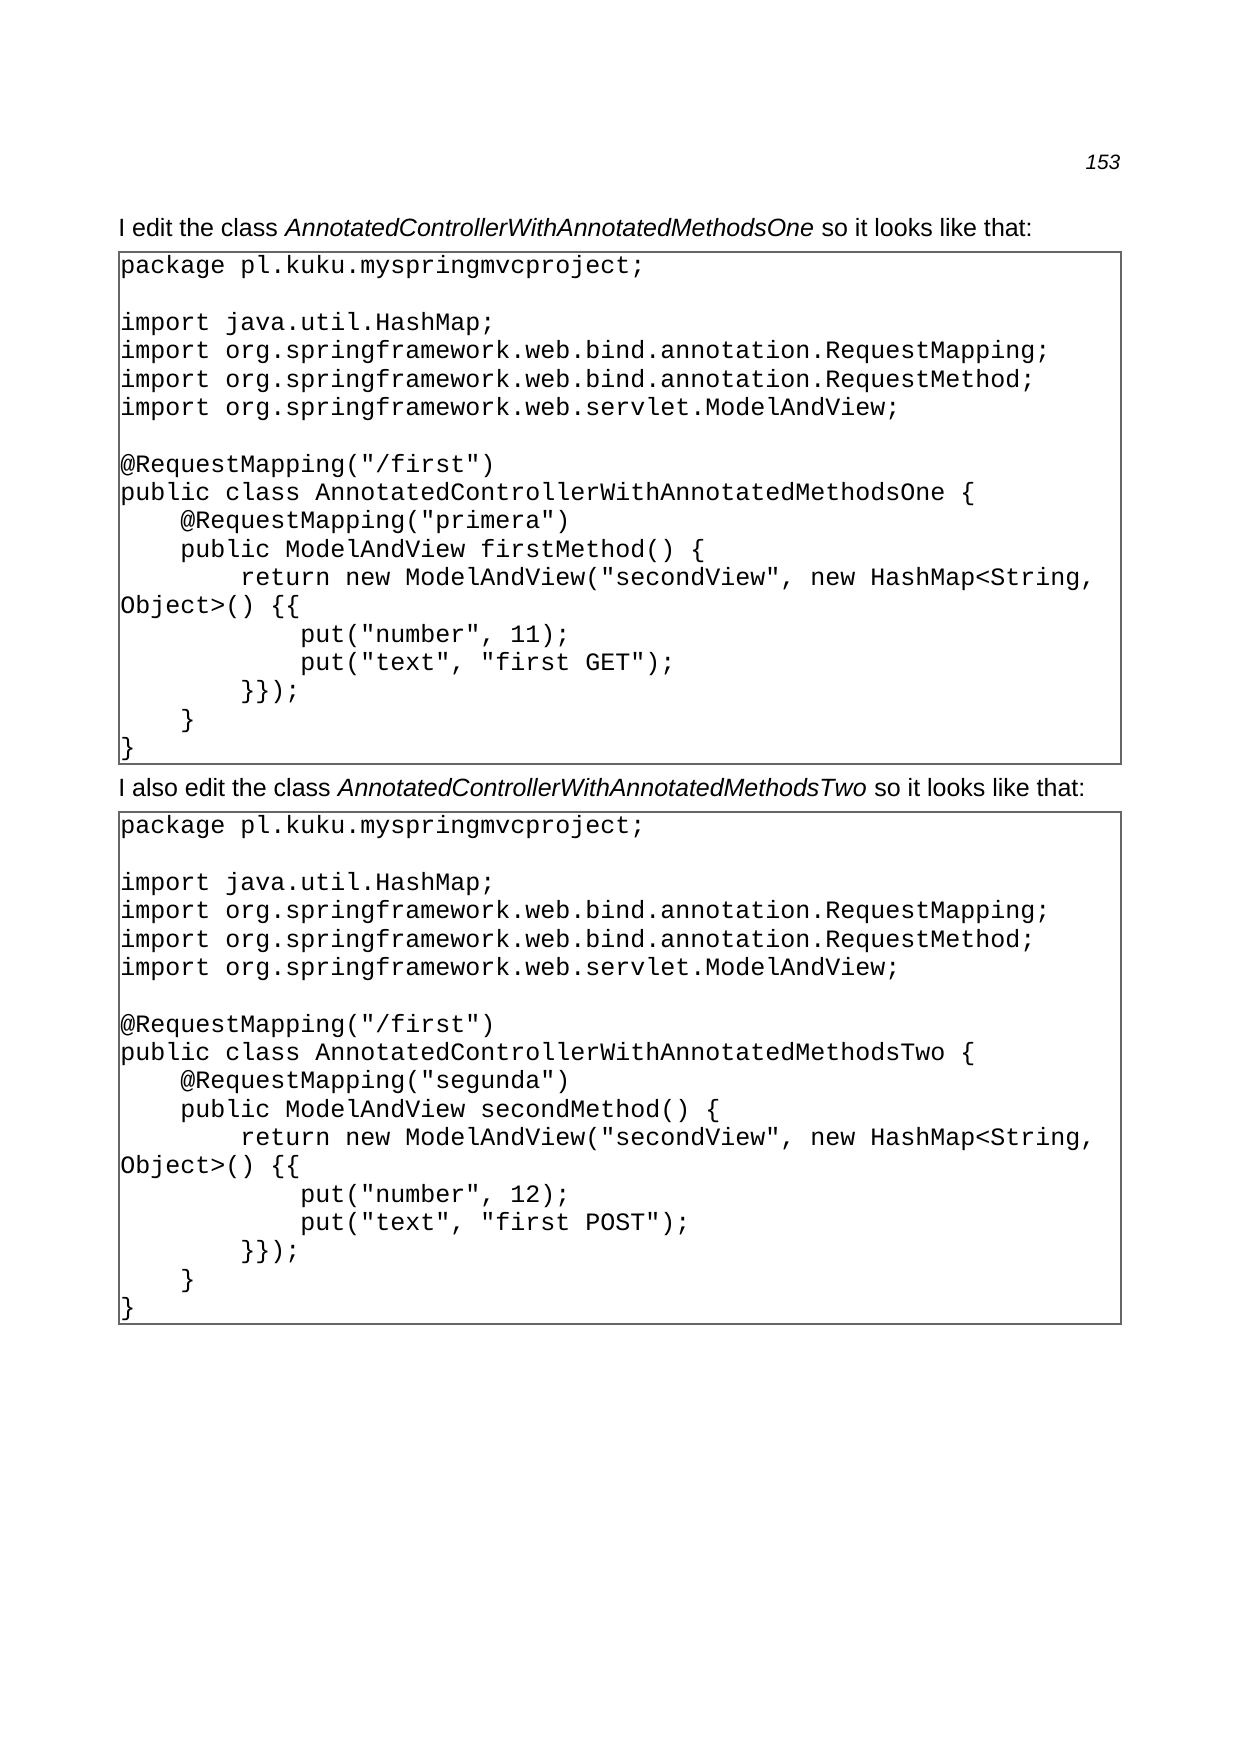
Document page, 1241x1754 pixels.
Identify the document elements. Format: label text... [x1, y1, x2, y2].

text @RequestMapping("/first") [120, 1009, 1120, 1038]
text import org.springframework.web.bind.annotation.RequestMapping; [120, 896, 1120, 924]
text } [120, 1293, 1120, 1323]
text I also edit the class AnnotatedControllerWithAnnotatedMethodsTwo so it looks like that: [118, 774, 1122, 802]
text package pl.kuku.myspringmvcproject; [120, 253, 1120, 281]
text @RequestMapping("segunda") [120, 1066, 1120, 1094]
text return new ModelAndView("secondView", new HashMap<String, Object>() {{ [120, 563, 1120, 619]
text public ModelAndView firstMethod() { [120, 534, 1120, 563]
text put("text", "first GET"); [120, 648, 1120, 676]
text import org.springframework.web.servlet.ModelAndView; [120, 953, 1120, 983]
text }}); [120, 1236, 1120, 1264]
text I edit the class AnnotatedControllerWithAnnotatedMethodsOne so it looks like that: [118, 214, 1122, 242]
text import org.springframework.web.servlet.ModelAndView; [120, 393, 1120, 423]
text put("text", "first POST"); [120, 1208, 1120, 1236]
text public ModelAndView secondMethod() { [120, 1094, 1120, 1123]
text import org.springframework.web.bind.annotation.RequestMapping; [120, 336, 1120, 364]
text package pl.kuku.myspringmvcproject; [120, 813, 1120, 841]
text } [120, 1264, 1120, 1293]
text import org.springframework.web.bind.annotation.RequestMethod; [120, 924, 1120, 953]
text public class AnnotatedControllerWithAnnotatedMethodsOne { [120, 478, 1120, 506]
text @RequestMapping("/first") [120, 449, 1120, 478]
text } [120, 733, 1120, 763]
text import org.springframework.web.bind.annotation.RequestMethod; [120, 364, 1120, 393]
text put("number", 11); [120, 619, 1120, 648]
text } [120, 704, 1120, 733]
text public class AnnotatedControllerWithAnnotatedMethodsTwo { [120, 1038, 1120, 1066]
text }}); [120, 676, 1120, 704]
text import java.util.HashMap; [120, 868, 1120, 896]
text return new ModelAndView("secondView", new HashMap<String, Object>() {{ [120, 1123, 1120, 1179]
text @RequestMapping("primera") [120, 506, 1120, 534]
text put("number", 12); [120, 1179, 1120, 1208]
text import java.util.HashMap; [120, 308, 1120, 336]
